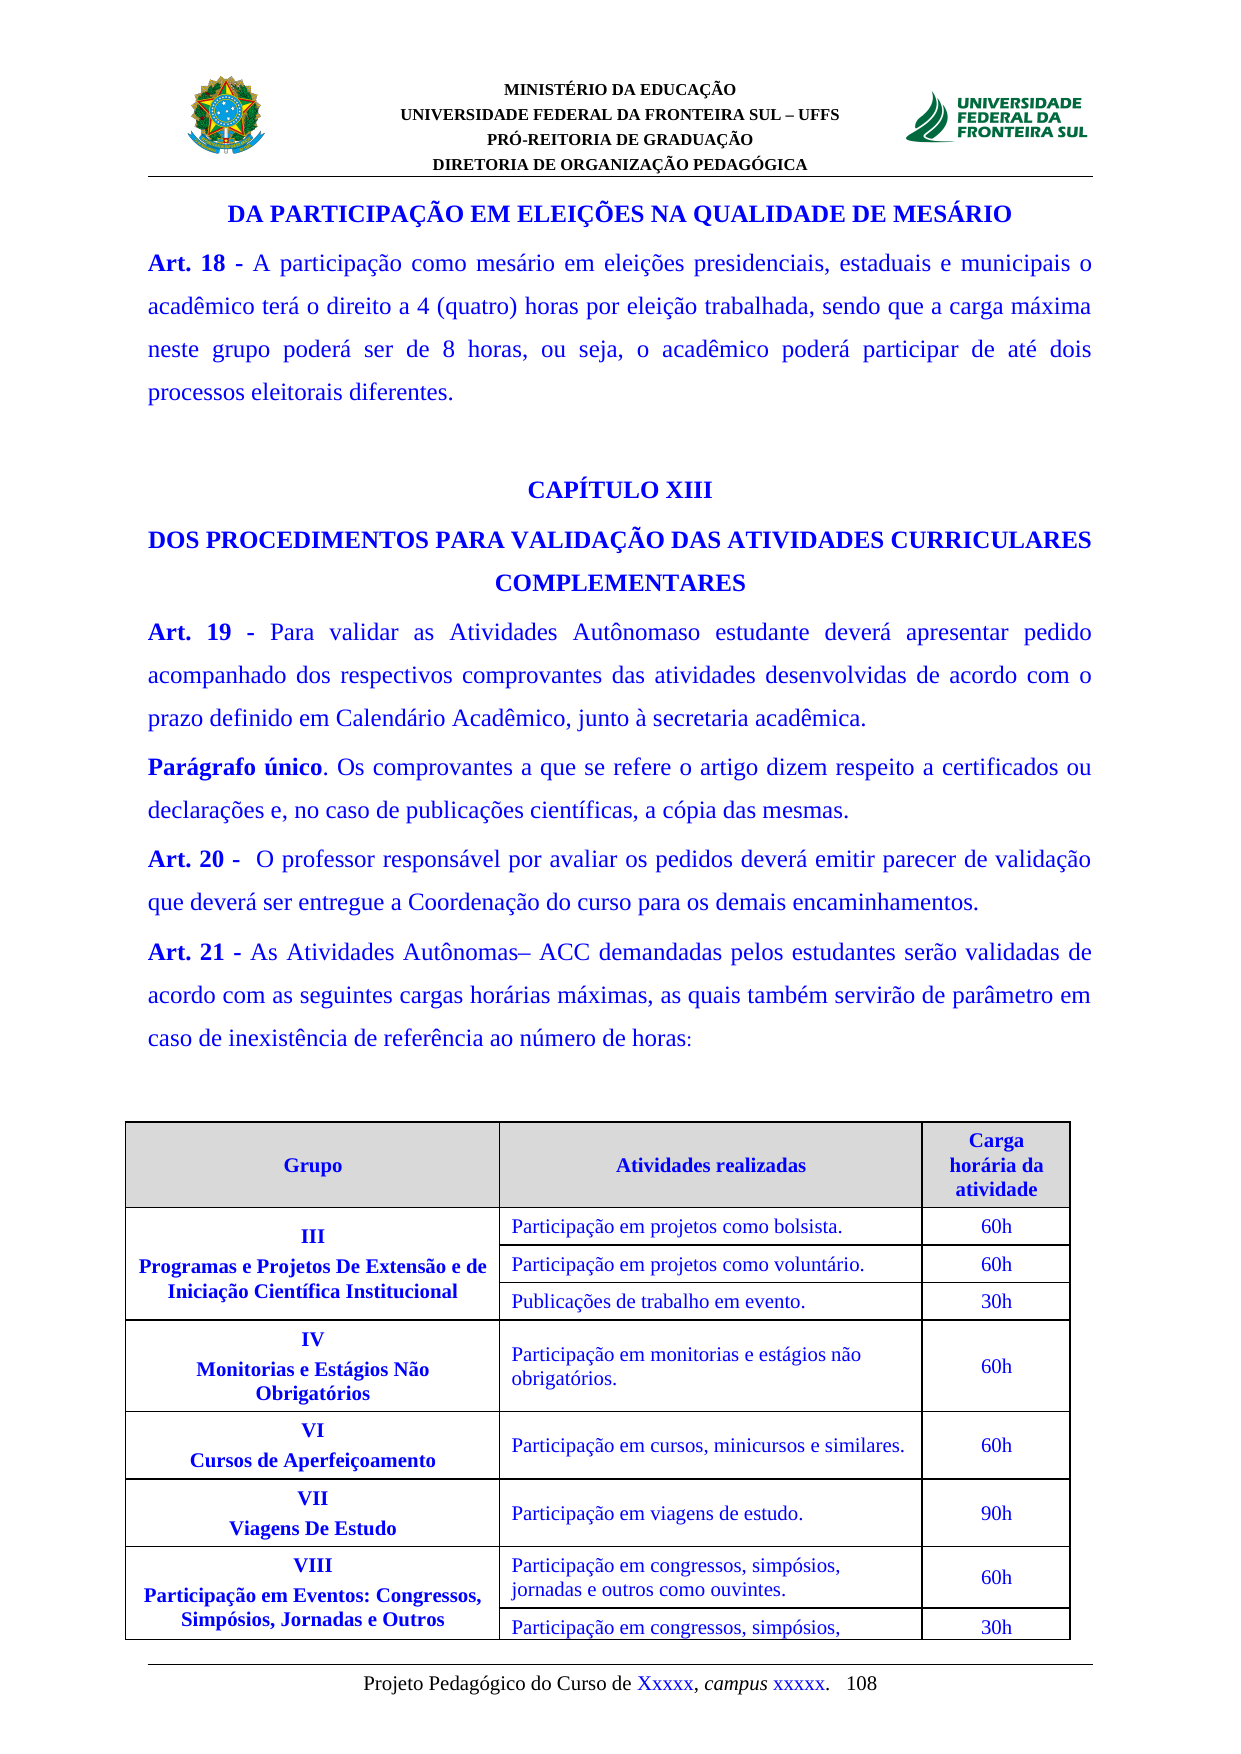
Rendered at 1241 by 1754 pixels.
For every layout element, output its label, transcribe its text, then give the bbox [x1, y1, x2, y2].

table_cell Participação em monitorias e estágios não obrigatórios. [500, 1321, 921, 1411]
table_cell 30h [923, 1609, 1069, 1639]
table_header Carga horária da atividade [923, 1123, 1069, 1207]
table_cell Participação em congressos, simpósios, jornadas e outros como ouvintes. [500, 1547, 921, 1607]
table_cell Participação em viagens de estudo. [500, 1480, 921, 1546]
table_cell Participação em congressos, simpósios, [500, 1609, 921, 1639]
text DOS PROCEDIMENTOS PARA VALIDAÇÃO DAS ATIVIDADES CURRICULARES COMPLEMENTARES [148, 525, 1093, 597]
picture [187, 76, 265, 154]
table_cell VIII Participação em Eventos: Congressos, Simpósios, Jornadas e Outros [126, 1547, 499, 1639]
text Art. 21 - As Atividades Autônomas– ACC demandadas pelos estudantes serão validadas de acordo com as seguintes cargas horárias máximas, as quais também servirão de parâmetro em caso de inexistência de referência ao número de horas: [148, 937, 1093, 1052]
text Parágrafo único. Os comprovantes a que se refere o artigo dizem respeito a certificados ou declarações e, no caso de publicações científicas, a cópia das mesmas. [148, 752, 1093, 824]
table_header Atividades realizadas [500, 1123, 921, 1207]
table_cell Participação em cursos, minicursos e similares. [500, 1412, 921, 1478]
table_cell IV Monitorias e Estágios Não Obrigatórios [126, 1321, 499, 1411]
text DA PARTICIPAÇÃO EM ELEIÇÕES NA QUALIDADE DE MESÁRIO [148, 199, 1093, 228]
table_cell VII Viagens De Estudo [126, 1480, 499, 1546]
table_cell 30h [923, 1283, 1069, 1319]
table_cell VI Cursos de Aperfeiçoamento [126, 1412, 499, 1478]
table_cell Publicações de trabalho em evento. [500, 1283, 921, 1319]
text Art. 20 - O professor responsável por avaliar os pedidos deverá emitir parecer de validação que deverá ser entregue a Coordenação do curso para os demais encaminhamentos. [148, 844, 1093, 916]
table_cell 60h [923, 1208, 1069, 1244]
table_cell 60h [923, 1246, 1069, 1282]
text CAPÍTULO XIII [148, 476, 1093, 504]
table_cell 90h [923, 1480, 1069, 1546]
table_cell Participação em projetos como bolsista. [500, 1208, 921, 1244]
picture [903, 90, 1090, 146]
table_cell 60h [923, 1321, 1069, 1411]
table_cell III Programas e Projetos De Extensão e de Iniciação Científica Institucional [126, 1208, 499, 1319]
text Art. 19 - Para validar as Atividades Autônomaso estudante deverá apresentar pedido acompanhado dos respectivos comprovantes das atividades desenvolvidas de acordo com o prazo definido em Calendário Acadêmico, junto à secretaria acadêmica. [148, 617, 1093, 732]
table_header Grupo [126, 1123, 499, 1207]
table_cell Participação em projetos como voluntário. [500, 1246, 921, 1282]
table_cell 60h [923, 1547, 1069, 1607]
text Art. 18 - A participação como mesário em eleições presidenciais, estaduais e municipais o acadêmico terá o direito a 4 (quatro) horas por eleição trabalhada, sendo que a carga máxima neste grupo poderá ser de 8 horas, ou seja, o acadêmico poderá participar de até dois processos eleitorais diferentes. [148, 248, 1093, 406]
table_cell 60h [923, 1412, 1069, 1478]
